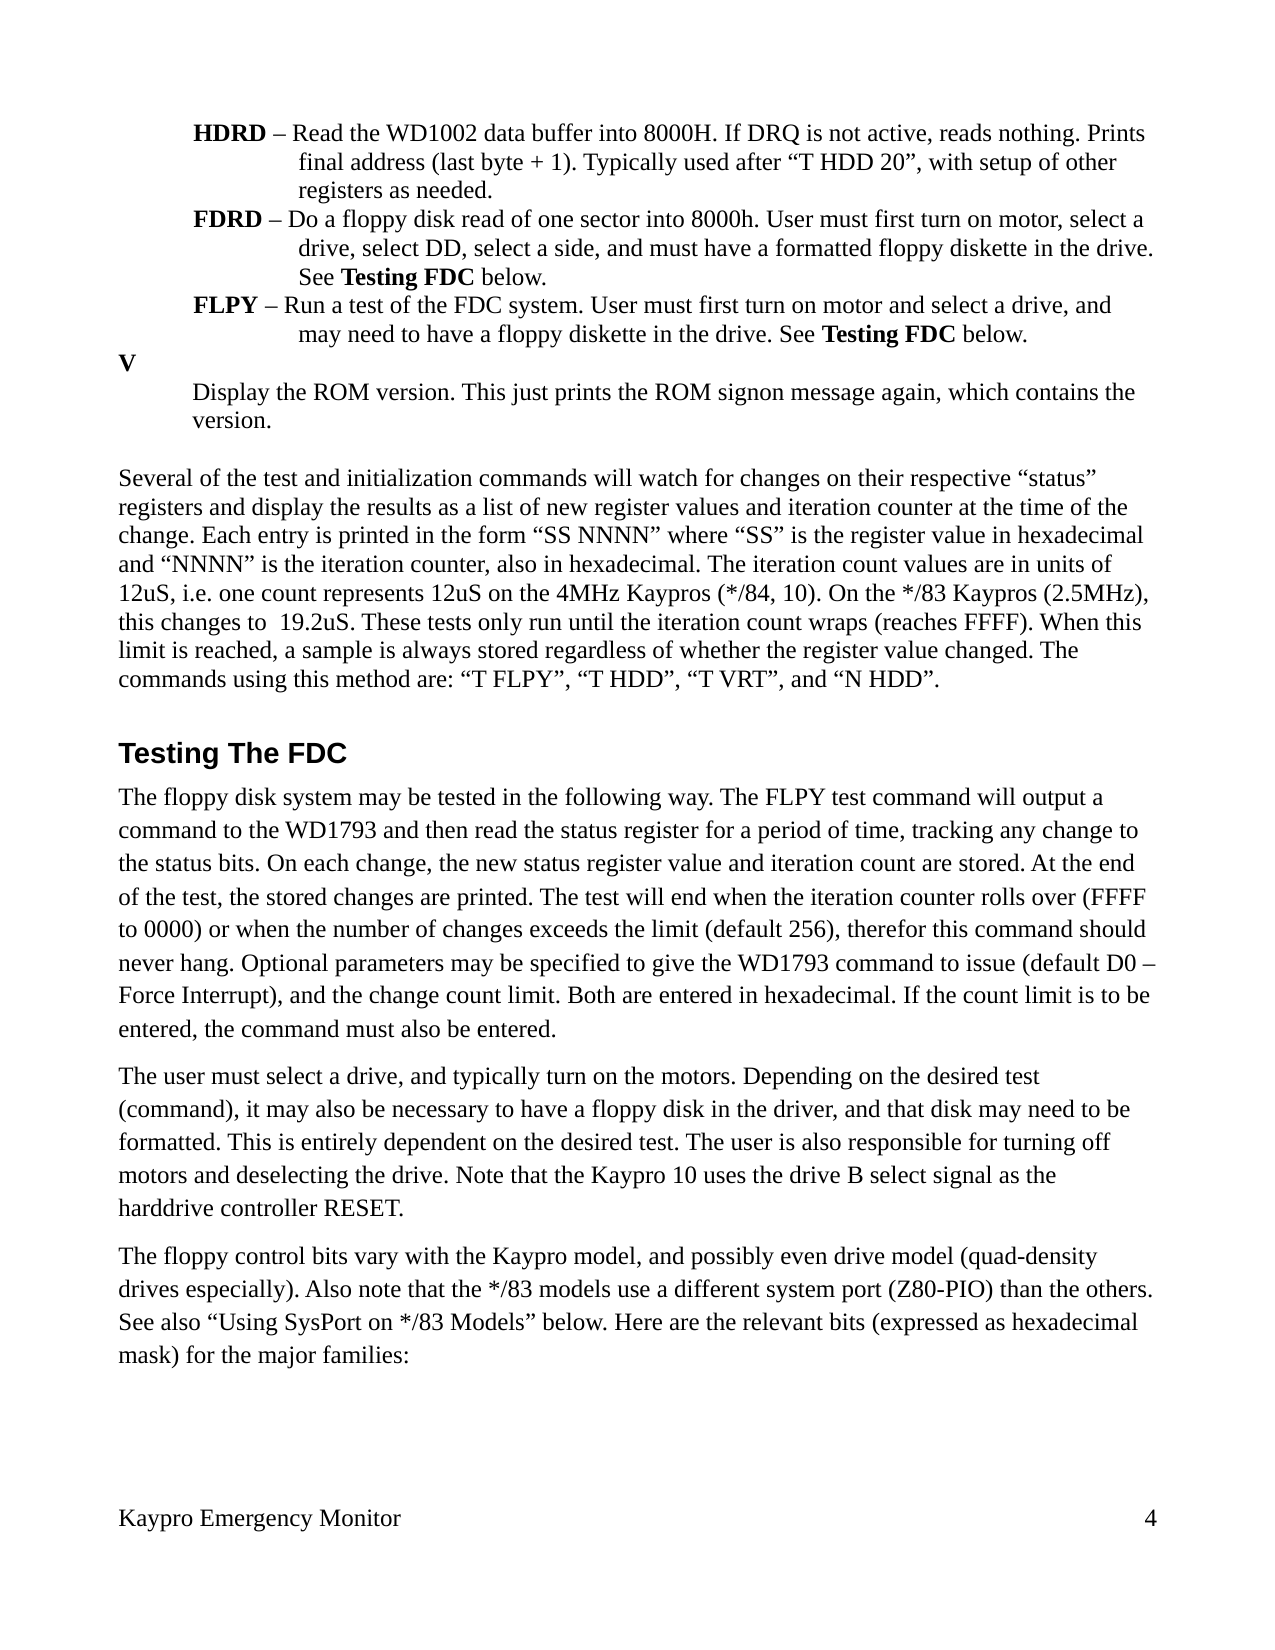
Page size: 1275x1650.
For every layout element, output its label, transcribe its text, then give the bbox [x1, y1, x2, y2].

text The floppy control bits vary with the Kaypro model, and possibly even drive model (quad-density drives especially). Also note that the */83 models use a different system port (Z80-PIO) than the others. See also “Using SysPort on */83 Models” below. Here are the relevant bits (expressed as hexadecimal mask) for the major families: [118, 1241, 1157, 1369]
text Several of the test and initialization commands will watch for changes on their respective “status” registers and display the results as a list of new register values and iteration counter at the time of the change. Each entry is printed in the form “SS NNNN” where “SS” is the register value in hexadecimal and “NNNN” is the iteration counter, also in hexadecimal. The iteration count values are in units of 12uS, i.e. one count represents 12uS on the 4MHz Kaypros (*/84, 10). On the */83 Kaypros (2.5MHz), this changes to 19.2uS. These tests only run until the iteration count wraps (reaches FFFF). When this limit is reached, a sample is always stored regardless of whether the register value changed. The commands using this method are: “T FLPY”, “T HDD”, “T VRT”, and “N HDD”. [118, 463, 1157, 693]
text HDRD – Read the WD1002 data buffer into 8000H. If DRQ is not active, reads nothing. Prints final address (last byte + 1). Typically used after “T HDD 20”, with setup of other registers as needed. [193, 118, 1157, 204]
text V [118, 348, 1157, 377]
text The floppy disk system may be tested in the following way. The FLPY test command will output a command to the WD1793 and then read the status register for a period of time, tracking any change to the status bits. On each change, the new status register value and iteration count are stored. At the end of the test, the stored changes are printed. The test will end when the iteration counter rolls over (FFFF to 0000) or when the number of changes exceeds the limit (default 256), therefor this command should never hang. Optional parameters may be specified to give the WD1793 command to issue (default D0 – Force Interrupt), and the change count limit. Both are entered in hexadecimal. If the count limit is to be entered, the command must also be entered. [118, 782, 1157, 1042]
text The user must select a drive, and typically turn on the motors. Depending on the desired test (command), it may also be necessary to have a floppy disk in the driver, and that disk may need to be formatted. This is entirely dependent on the desired test. The user is also responsible for turning off motors and deselecting the drive. Note that the Kaypro 10 uses the drive B select signal as the harddrive controller RESET. [118, 1061, 1157, 1222]
text Display the ROM version. This just prints the ROM signon message again, which contains the version. [192, 377, 1157, 434]
text FDRD – Do a floppy disk read of one sector into 8000h. User must first turn on motor, select a drive, select DD, select a side, and must have a formatted floppy diskette in the drive. See Testing FDC below. [193, 204, 1157, 291]
text FLPY – Run a test of the FDC system. User must first turn on motor and select a drive, and may need to have a floppy diskette in the drive. See Testing FDC below. [193, 291, 1157, 348]
subtitle Testing The FDC [118, 736, 1157, 770]
